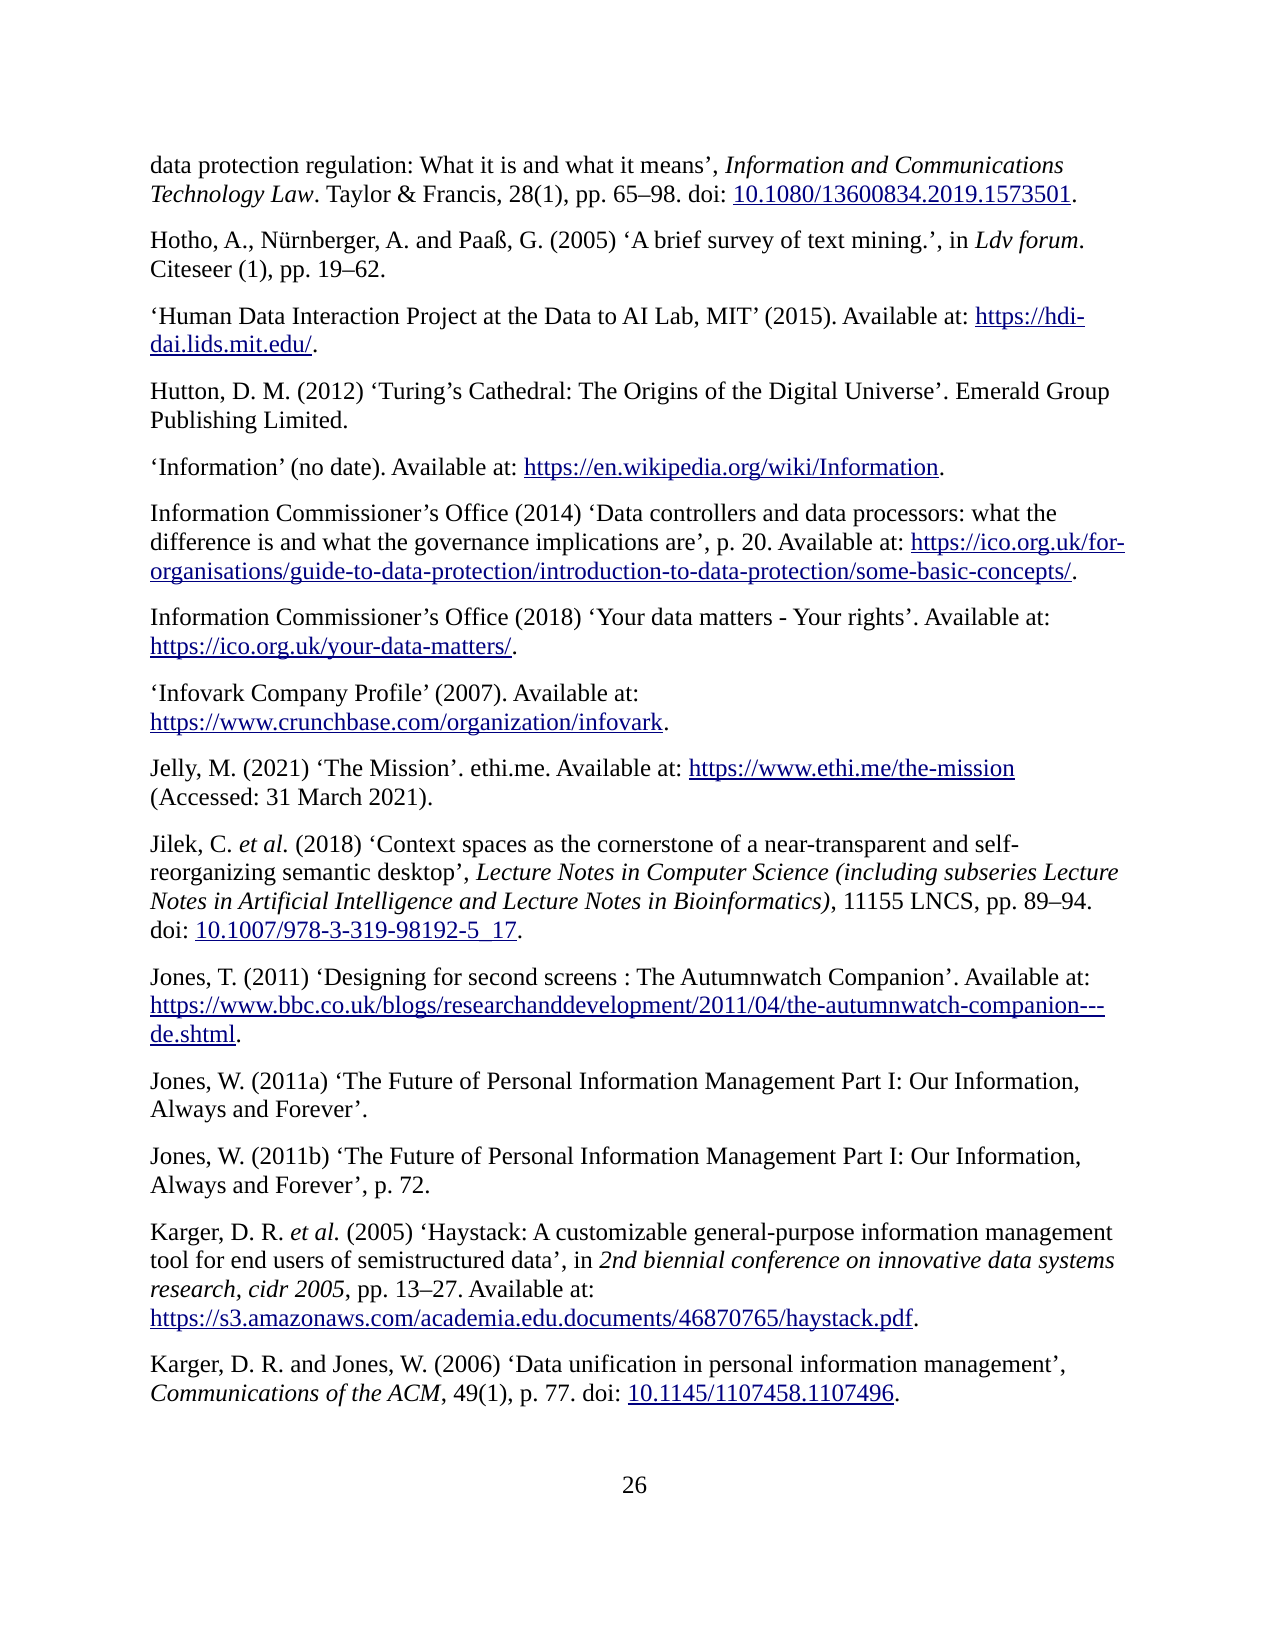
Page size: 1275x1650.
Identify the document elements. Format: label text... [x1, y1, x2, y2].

text ‘Human Data Interaction Project at the Data to AI Lab, MIT’ (2015). Available at: https://hdi-dai.lids.mit.edu/. [150, 301, 1125, 358]
text Karger, D. R. and Jones, W. (2006) ‘Data unification in personal information management’, Communications of the ACM, 49(1), p. 77. doi: 10.1145/1107458.1107496. [150, 1349, 1125, 1407]
text Jones, W. (2011a) ‘The Future of Personal Information Management Part I: Our Information, Always and Forever’. [150, 1066, 1125, 1123]
text Jilek, C. et al. (2018) ‘Context spaces as the cornerstone of a near-transparent and self-reorganizing semantic desktop’, Lecture Notes in Computer Science (including subseries Lecture Notes in Artificial Intelligence and Lecture Notes in Bioinformatics), 11155 LNCS, pp. 89–94. doi: 10.1007/978-3-319-98192-5_17. [150, 829, 1125, 944]
text Hutton, D. M. (2012) ‘Turing’s Cathedral: The Origins of the Digital Universe’. Emerald Group Publishing Limited. [150, 376, 1125, 434]
text Information Commissioner’s Office (2018) ‘Your data matters - Your rights’. Available at: https://ico.org.uk/your-data-matters/. [150, 602, 1125, 660]
text Jones, T. (2011) ‘Designing for second screens : The Autumnwatch Companion’. Available at: https://www.bbc.co.uk/blogs/researchanddevelopment/2011/04/the-autumnwatch-companion---de.shtml. [150, 962, 1125, 1048]
text ‘Information’ (no date). Available at: https://en.wikipedia.org/wiki/Information. [150, 452, 1125, 480]
text Jones, W. (2011b) ‘The Future of Personal Information Management Part I: Our Information, Always and Forever’, p. 72. [150, 1141, 1125, 1199]
text ‘Infovark Company Profile’ (2007). Available at: https://www.crunchbase.com/organization/infovark. [150, 678, 1125, 735]
text Hotho, A., Nürnberger, A. and Paaß, G. (2005) ‘A brief survey of text mining.’, in Ldv forum. Citeseer (1), pp. 19–62. [150, 225, 1125, 283]
text Karger, D. R. et al. (2005) ‘Haystack: A customizable general-purpose information management tool for end users of semistructured data’, in 2nd biennial conference on innovative data systems research, cidr 2005, pp. 13–27. Available at: https://s3.amazonaws.com/academia.edu.documents/46870765/haystack.pdf. [150, 1217, 1125, 1332]
text data protection regulation: What it is and what it means’, Information and Communications Technology Law. Taylor & Francis, 28(1), pp. 65–98. doi: 10.1080/13600834.2019.1573501. [150, 150, 1125, 207]
text Jelly, M. (2021) ‘The Mission’. ethi.me. Available at: https://www.ethi.me/the-mission (Accessed: 31 March 2021). [150, 753, 1125, 811]
text Information Commissioner’s Office (2014) ‘Data controllers and data processors: what the difference is and what the governance implications are’, p. 20. Available at: https://ico.org.uk/for-organisations/guide-to-data-protection/introduction-to-data-protection/some-basic-concepts/. [150, 498, 1125, 584]
